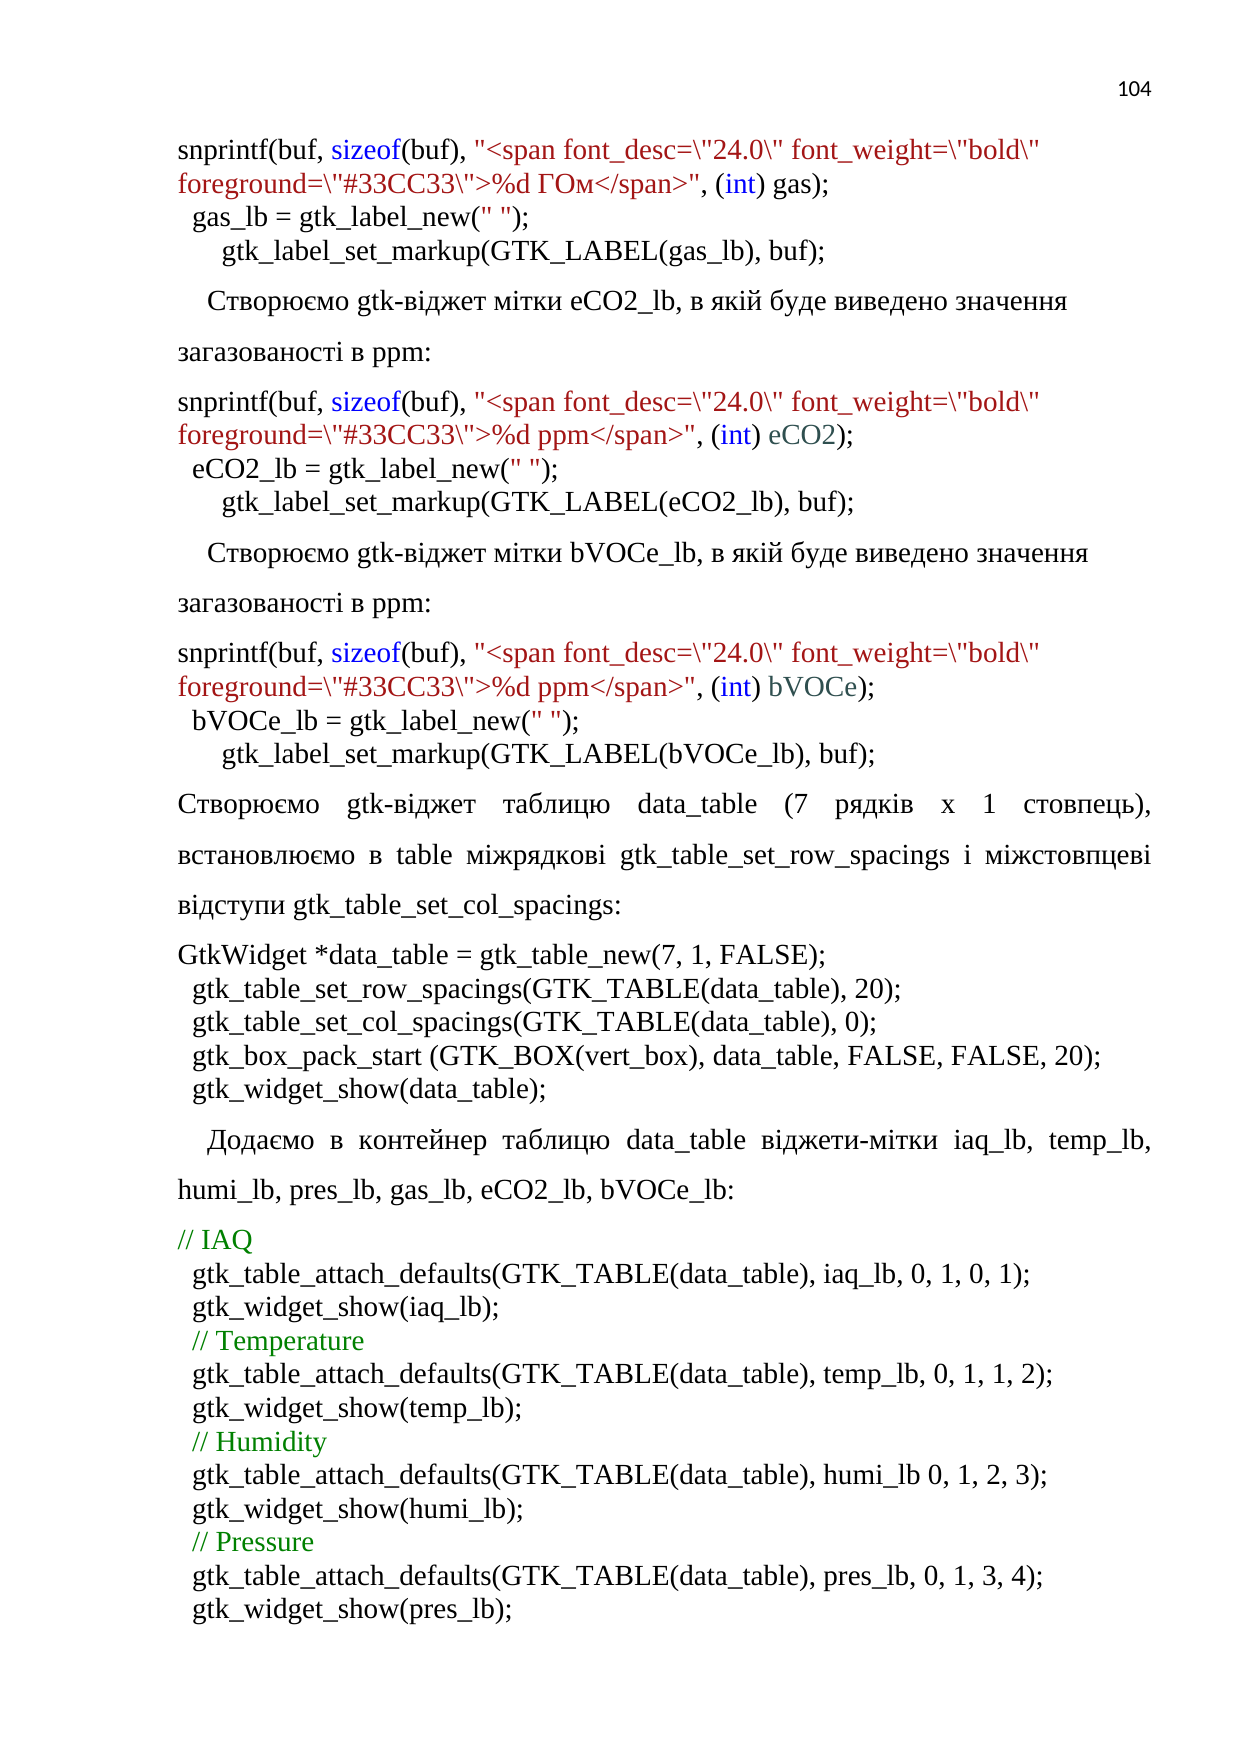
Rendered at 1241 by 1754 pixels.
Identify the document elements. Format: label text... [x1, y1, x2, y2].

text gtk_box_pack_start (GTK_BOX(vert_box), data_table, FALSE, FALSE, 20); [177, 1038, 1152, 1072]
text GtkWidget *data_table = gtk_table_new(7, 1, FALSE); [177, 937, 1152, 971]
text Створюємо gtk-віджет мітки bVOCe_lb, в якій буде виведено значення загазованості в ppm: [177, 535, 1152, 619]
text gtk_table_attach_defaults(GTK_TABLE(data_table), temp_lb, 0, 1, 1, 2); [177, 1357, 1152, 1390]
text gtk_table_set_col_spacings(GTK_TABLE(data_table), 0); [177, 1004, 1152, 1038]
text Додаємо в контейнер таблицю data_table віджети-мітки iaq_lb, temp_lb, humi_lb, pres_lb, gas_lb, eCO2_lb, bVOCe_lb: [177, 1122, 1152, 1206]
text snprintf(buf, sizeof(buf), "<span font_desc=\"24.0\" font_weight=\"bold\" foreground=\"#33CC33\">%d ppm</span>", (int) eCO2); [177, 384, 1152, 451]
text gtk_widget_show(data_table); [177, 1072, 1152, 1105]
text snprintf(buf, sizeof(buf), "<span font_desc=\"24.0\" font_weight=\"bold\" foreground=\"#33CC33\">%d ppm</span>", (int) bVOCe); [177, 636, 1152, 703]
text gtk_table_attach_defaults(GTK_TABLE(data_table), humi_lb 0, 1, 2, 3); [177, 1457, 1152, 1491]
text gtk_table_attach_defaults(GTK_TABLE(data_table), iaq_lb, 0, 1, 0, 1); [177, 1256, 1152, 1289]
text gtk_label_set_markup(GTK_LABEL(eCO2_lb), buf); [177, 484, 1152, 518]
text gtk_label_set_markup(GTK_LABEL(bVOCe_lb), buf); [177, 736, 1152, 770]
text gtk_widget_show(temp_lb); [177, 1390, 1152, 1424]
text // Humidity [177, 1424, 1152, 1457]
text Створюємо gtk-віджет мітки eCO2_lb, в якій буде виведено значення загазованості в ppm: [177, 283, 1152, 367]
text snprintf(buf, sizeof(buf), "<span font_desc=\"24.0\" font_weight=\"bold\" foreground=\"#33CC33\">%d ГОм</span>", (int) gas); [177, 132, 1152, 199]
text eCO2_lb = gtk_label_new(" "); [177, 451, 1152, 484]
text gtk_widget_show(pres_lb); [177, 1591, 1152, 1625]
text // Temperature [177, 1323, 1152, 1357]
text gas_lb = gtk_label_new(" "); [177, 199, 1152, 233]
text gtk_label_set_markup(GTK_LABEL(gas_lb), buf); [177, 233, 1152, 267]
text bVOCe_lb = gtk_label_new(" "); [177, 703, 1152, 736]
text gtk_table_attach_defaults(GTK_TABLE(data_table), pres_lb, 0, 1, 3, 4); [177, 1558, 1152, 1591]
text gtk_widget_show(humi_lb); [177, 1491, 1152, 1524]
text gtk_table_set_row_spacings(GTK_TABLE(data_table), 20); [177, 971, 1152, 1004]
text // IAQ [177, 1222, 1152, 1256]
text gtk_widget_show(iaq_lb); [177, 1289, 1152, 1323]
text // Pressure [177, 1524, 1152, 1558]
text Створюємо gtk-віджет таблицю data_table (7 рядків x 1 стовпець), встановлюємо в table міжрядкові gtk_table_set_row_spacings і міжстовпцеві відступи gtk_table_set_col_spacings: [177, 786, 1152, 921]
